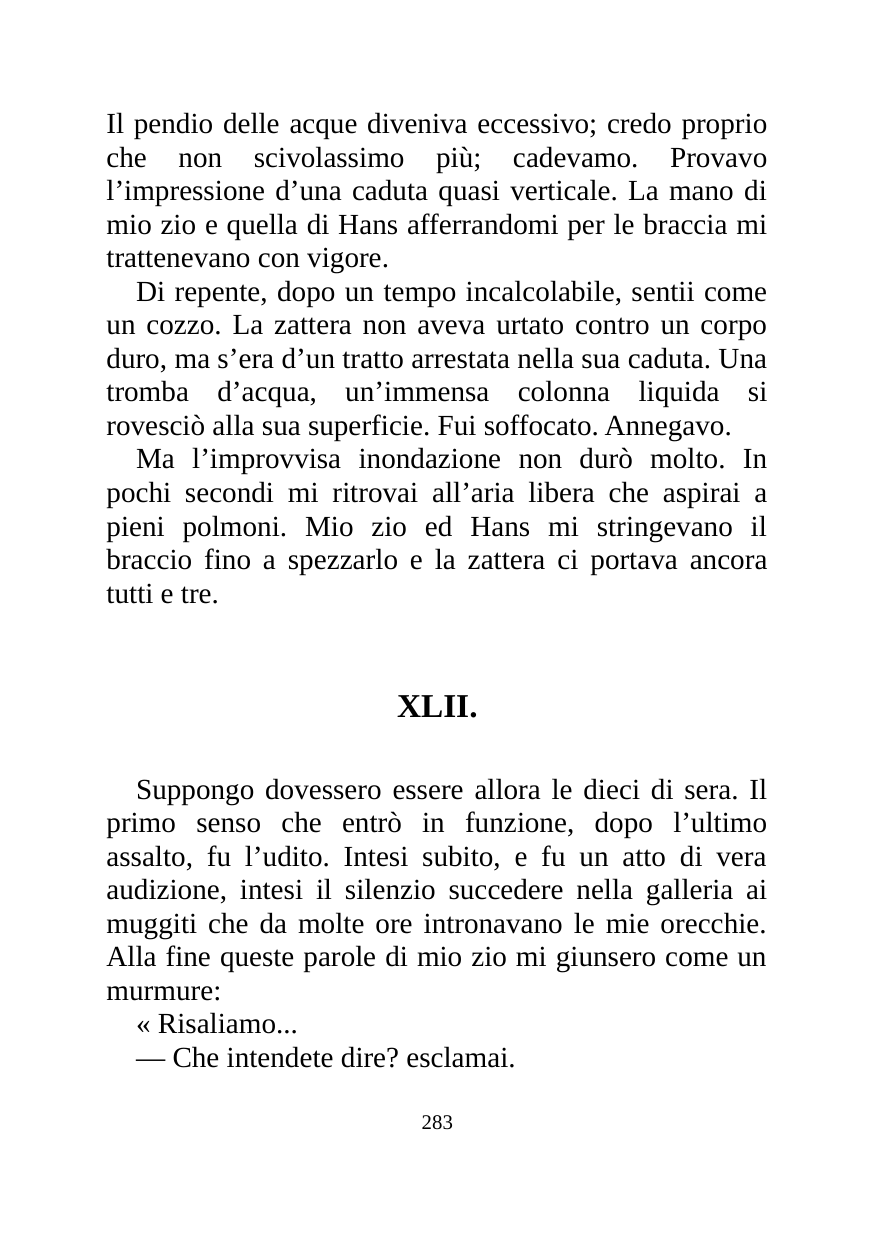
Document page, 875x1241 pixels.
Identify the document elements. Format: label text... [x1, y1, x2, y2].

text Di repente, dopo un tempo incalcolabile, sentii come un cozzo. La zattera non aveva urtato contro un corpo duro, ma s’era d’un tratto arrestata nella sua caduta. Una tromba d’acqua, un’immensa colonna liquida si rovesciò alla sua superficie. Fui soffocato. Annegavo. [106, 274, 768, 442]
text Suppongo dovessero essere allora le dieci di sera. Il primo senso che entrò in funzione, dopo l’ultimo assalto, fu l’udito. Intesi subito, e fu un atto di vera audizione, intesi il silenzio succedere nella galleria ai muggiti che da molte ore intronavano le mie orecchie. Alla fine queste parole di mio zio mi giunsero come un murmure: [106, 772, 768, 1007]
text Ma l’improvvisa inondazione non durò molto. In pochi secondi mi ritrovai all’aria libera che aspirai a pieni polmoni. Mio zio ed Hans mi stringevano il braccio fino a spezzarlo e la zattera ci portava ancora tutti e tre. [106, 442, 768, 609]
subtitle XLII. [106, 686, 768, 724]
text Il pendio delle acque diveniva eccessivo; credo proprio che non scivolassimo più; cadevamo. Provavo l’impressione d’una caduta quasi verticale. La mano di mio zio e quella di Hans afferrandomi per le braccia mi trattenevano con vigore. [106, 106, 768, 274]
text « Risaliamo... [106, 1007, 768, 1040]
text — Che intendete dire? esclamai. [106, 1040, 768, 1074]
